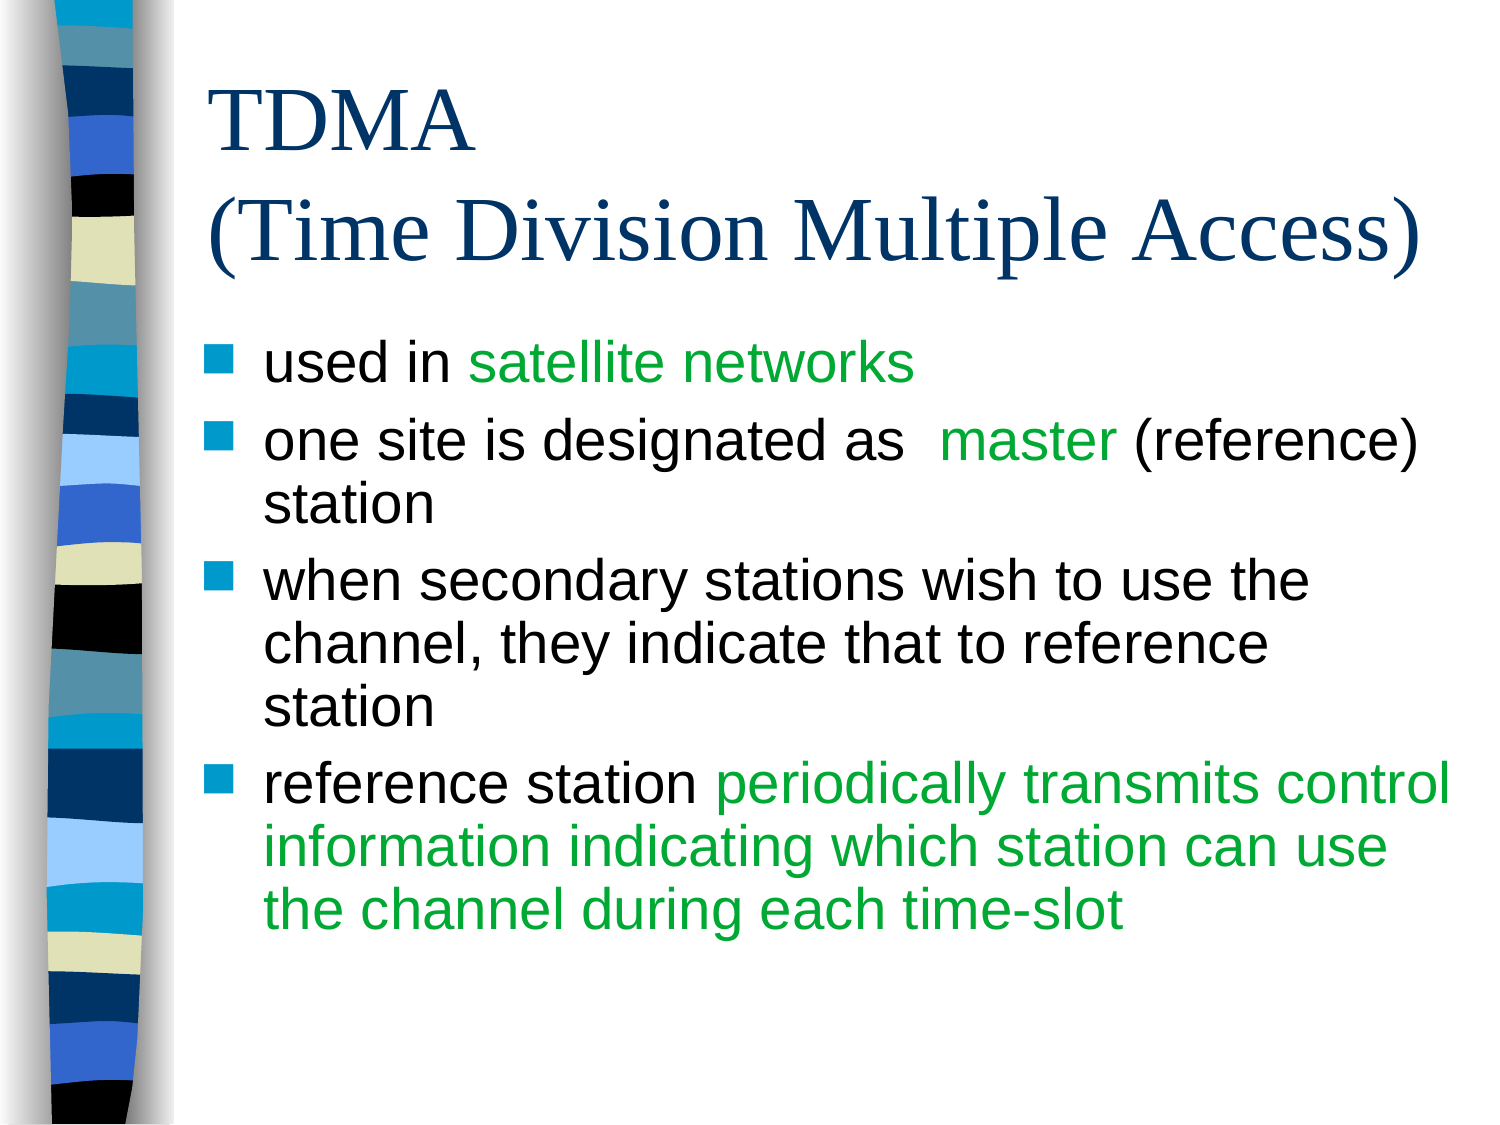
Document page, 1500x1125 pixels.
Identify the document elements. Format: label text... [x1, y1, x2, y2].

title TDMA (Time Division Multiple Access) [192, 74, 1468, 263]
list used in satellite networks one site is designated as master (reference) station when secondary stations wish to use the channel, they indicate that to reference station reference station periodically transmits control information indicating which station can use the channel during each time-slot [192, 324, 1468, 1000]
